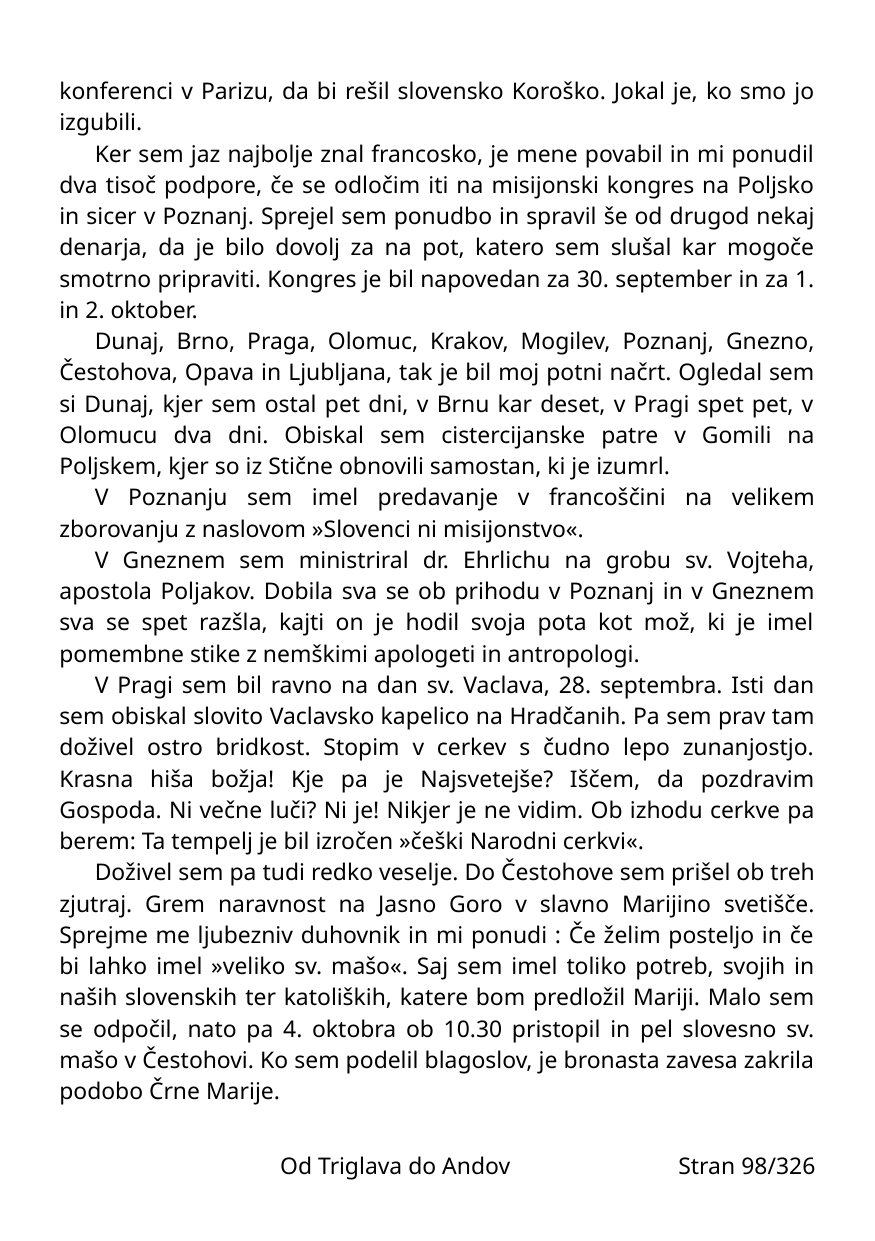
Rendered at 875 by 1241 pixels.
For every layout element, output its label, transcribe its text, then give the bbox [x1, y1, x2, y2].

text Ker sem jaz najbolje znal francosko, je mene povabil in mi ponudil dva tisoč podpore, če se odločim iti na misijonski kongres na Poljsko in sicer v Poznanj. Sprejel sem ponudbo in spravil še od drugod nekaj denarja, da je bilo dovolj za na pot, katero sem slušal kar mogoče smotrno pripraviti. Kongres je bil napovedan za 30. september in za 1. in 2. oktober. [59, 137, 815, 325]
text V Poznanju sem imel predavanje v francoščini na velikem zborovanju z naslovom »Slovenci ni misijonstvo«. [59, 481, 815, 544]
text V Pragi sem bil ravno na dan sv. Vaclava, 28. septembra. Isti dan sem obiskal slovito Vaclavsko kapelico na Hradčanih. Pa sem prav tam doživel ostro bridkost. Stopim v cerkev s čudno lepo zunanjostjo. Krasna hiša božja! Kje pa je Najsvetejše? Iščem, da pozdravim Gospoda. Ni večne luči? Ni je! Nikjer je ne vidim. Ob izhodu cerkve pa berem: Ta tempelj je bil izročen »češki Narodni cerkvi«. [59, 669, 815, 856]
text Dunaj, Brno, Praga, Olomuc, Krakov, Mogilev, Poznanj, Gnezno, Čestohova, Opava in Ljubljana, tak je bil moj potni načrt. Ogledal sem si Dunaj, kjer sem ostal pet dni, v Brnu kar deset, v Pragi spet pet, v Olomucu dva dni. Obiskal sem cistercijanske patre v Gomili na Poljskem, kjer so iz Stične obnovili samostan, ki je izumrl. [59, 325, 815, 481]
text konferenci v Parizu, da bi rešil slovensko Koroško. Jokal je, ko smo jo izgubili. [59, 75, 815, 137]
text Doživel sem pa tudi redko veselje. Do Čestohove sem prišel ob treh zjutraj. Grem naravnost na Jasno Goro v slavno Marijino svetišče. Sprejme me ljubezniv duhovnik in mi ponudi : Če želim posteljo in če bi lahko imel »veliko sv. mašo«. Saj sem imel toliko potreb, svojih in naših slovenskih ter katoliških, katere bom predložil Mariji. Malo sem se odpočil, nato pa 4. oktobra ob 10.30 pristopil in pel slovesno sv. mašo v Čestohovi. Ko sem podelil blagoslov, je bronasta zavesa zakrila podobo Črne Marije. [59, 856, 815, 1106]
text V Gneznem sem ministriral dr. Ehrlichu na grobu sv. Vojteha, apostola Poljakov. Dobila sva se ob prihodu v Poznanj in v Gneznem sva se spet razšla, kajti on je hodil svoja pota kot mož, ki je imel pomembne stike z nemškimi apologeti in antropologi. [59, 544, 815, 669]
